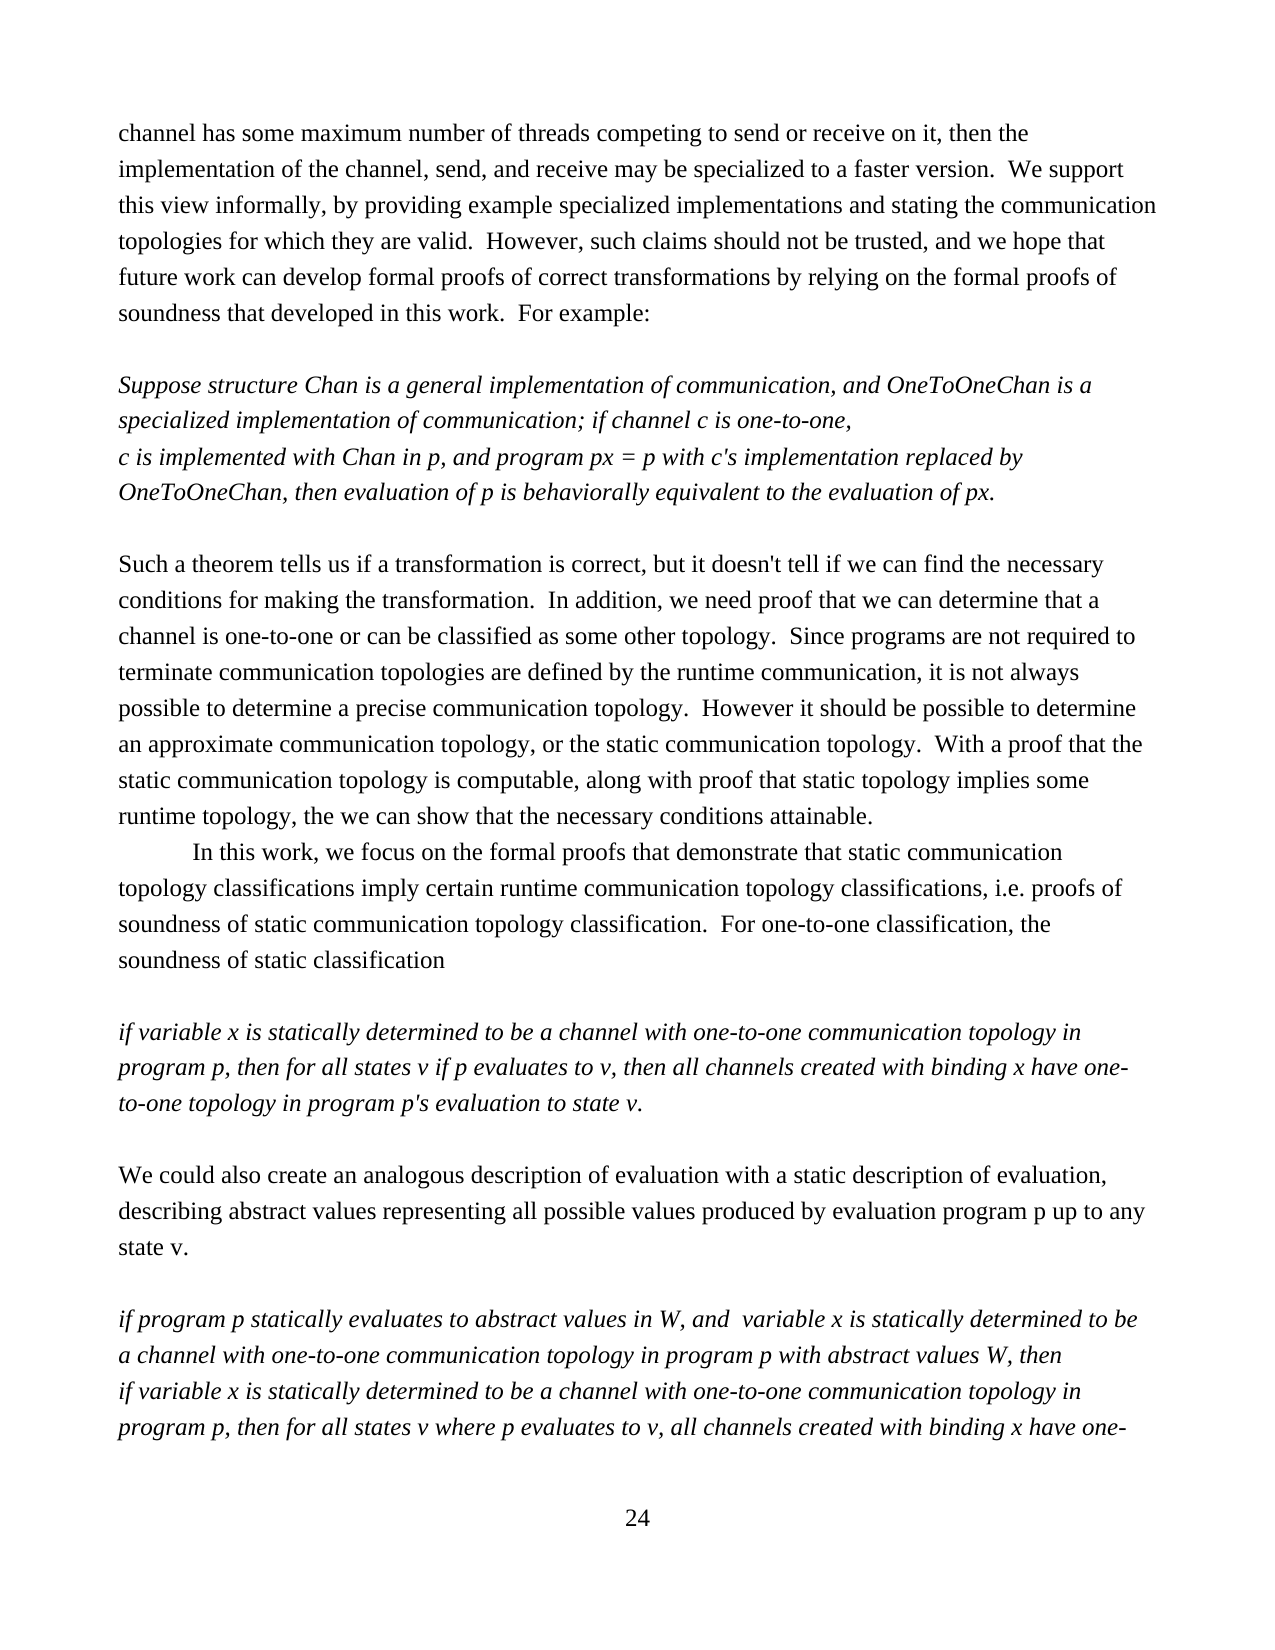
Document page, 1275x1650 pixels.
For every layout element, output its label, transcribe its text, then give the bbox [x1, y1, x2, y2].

text if variable x is statically determined to be a channel with one-to-one communication topology in program p, then for all states v where p evaluates to v, all channels created with binding x have one- [118, 1376, 1157, 1441]
text if program p statically evaluates to abstract values in W, and variable x is statically determined to be a channel with one-to-one communication topology in program p with abstract values W, then [118, 1304, 1157, 1369]
text In this work, we focus on the formal proofs that demonstrate that static communication topology classifications imply certain runtime communication topology classifications, i.e. proofs of soundness of static communication topology classification. For one-to-one classification, the soundness of static classification [118, 837, 1157, 973]
text Suppose structure Chan is a general implementation of communication, and OneToOneChan is a specialized implementation of communication; if channel c is one-to-one, [118, 370, 1157, 434]
text if variable x is statically determined to be a channel with one-to-one communication topology in program p, then for all states v if p evaluates to v, then all channels created with binding x have one-to-one topology in program p's evaluation to state v. [118, 1017, 1157, 1117]
text We could also create an analogous description of evaluation with a static description of evaluation, describing abstract values representing all possible values produced by evaluation program p up to any state v. [118, 1160, 1157, 1261]
text c is implemented with Chan in p, and program px = p with c's implementation replaced by OneToOneChan, then evaluation of p is behaviorally equivalent to the evaluation of px. [118, 442, 1157, 506]
text Such a theorem tells us if a transformation is correct, but it doesn't tell if we can find the necessary conditions for making the transformation. In addition, we need proof that we can determine that a channel is one-to-one or can be classified as some other topology. Since programs are not required to terminate communication topologies are defined by the runtime communication, it is not always possible to determine a precise communication topology. However it should be possible to determine an approximate communication topology, or the static communication topology. With a proof that the static communication topology is computable, along with proof that static topology implies some runtime topology, the we can show that the necessary conditions attainable. [118, 549, 1157, 830]
text channel has some maximum number of threads competing to send or receive on it, then the implementation of the channel, send, and receive may be specialized to a faster version. We support this view informally, by providing example specialized implementations and stating the communication topologies for which they are valid. However, such claims should not be trusted, and we hope that future work can develop formal proofs of correct transformations by relying on the formal proofs of soundness that developed in this work. For example: [118, 118, 1157, 327]
